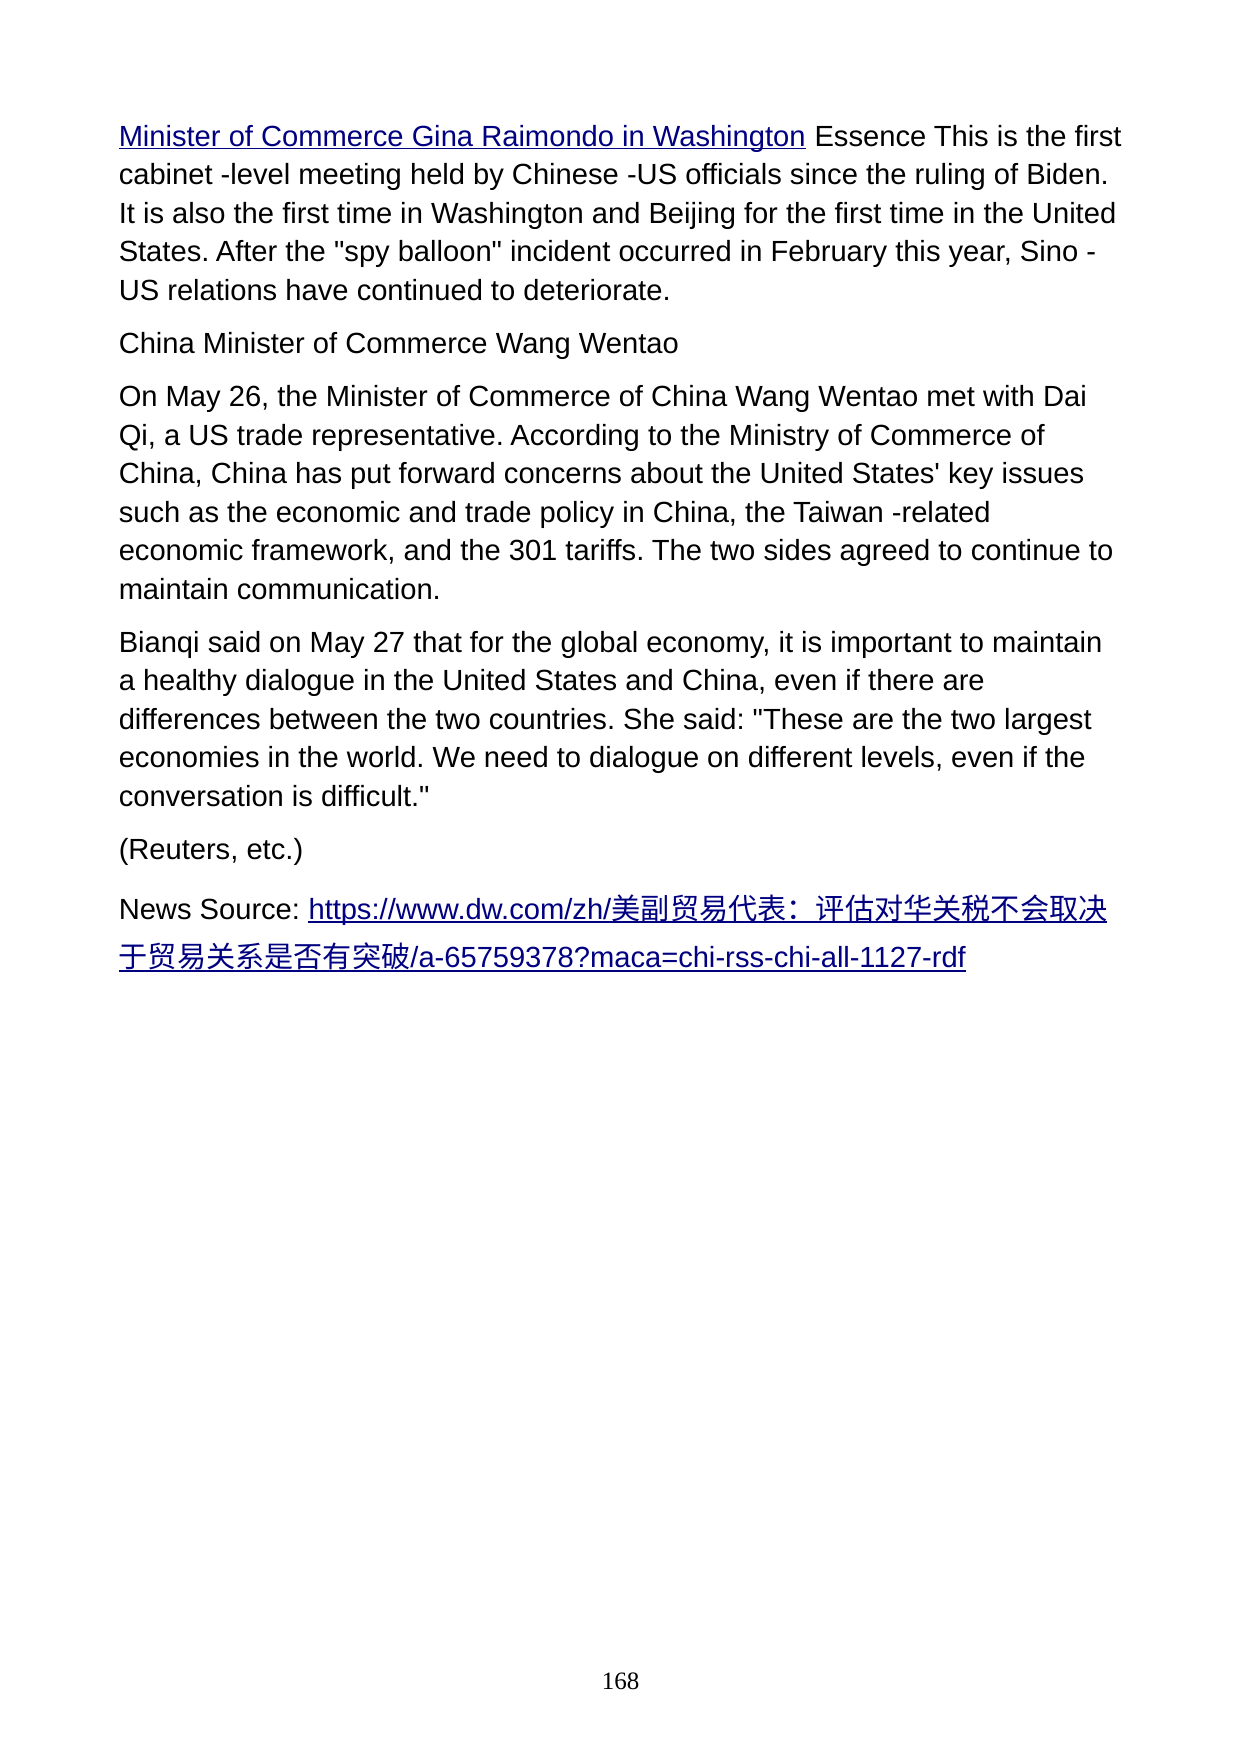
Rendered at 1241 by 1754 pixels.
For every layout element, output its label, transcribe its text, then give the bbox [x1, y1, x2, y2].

text News Source: https://www.dw.com/zh/美副贸易代表：评估对华关税不会取决于贸易关系是否有突破/a-65759378?maca=chi-rss-chi-all-1127-rdf [118, 885, 1122, 976]
text China Minister of Commerce Wang Wentao [118, 326, 1122, 359]
text Minister of Commerce Gina Raimondo in Washington Essence This is the first cabinet -level meeting held by Chinese -US officials since the ruling of Biden. It is also the first time in Washington and Beijing for the first time in the United States. After the "spy balloon" incident occurred in February this year, Sino -US relations have continued to deteriorate. [118, 118, 1122, 306]
text Bianqi said on May 27 that for the global economy, it is important to maintain a healthy dialogue in the United States and China, even if there are differences between the two countries. She said: "These are the two largest economies in the world. We need to dialogue on different levels, even if the conversation is difficult." [118, 625, 1122, 812]
text (Reuters, etc.) [118, 832, 1122, 866]
text On May 26, the Minister of Commerce of China Wang Wentao met with Dai Qi, a US trade representative. According to the Ministry of Commerce of China, China has put forward concerns about the United States' key issues such as the economic and trade policy in China, the Taiwan -related economic framework, and the 301 tariffs. The two sides agreed to continue to maintain communication. [118, 379, 1122, 605]
